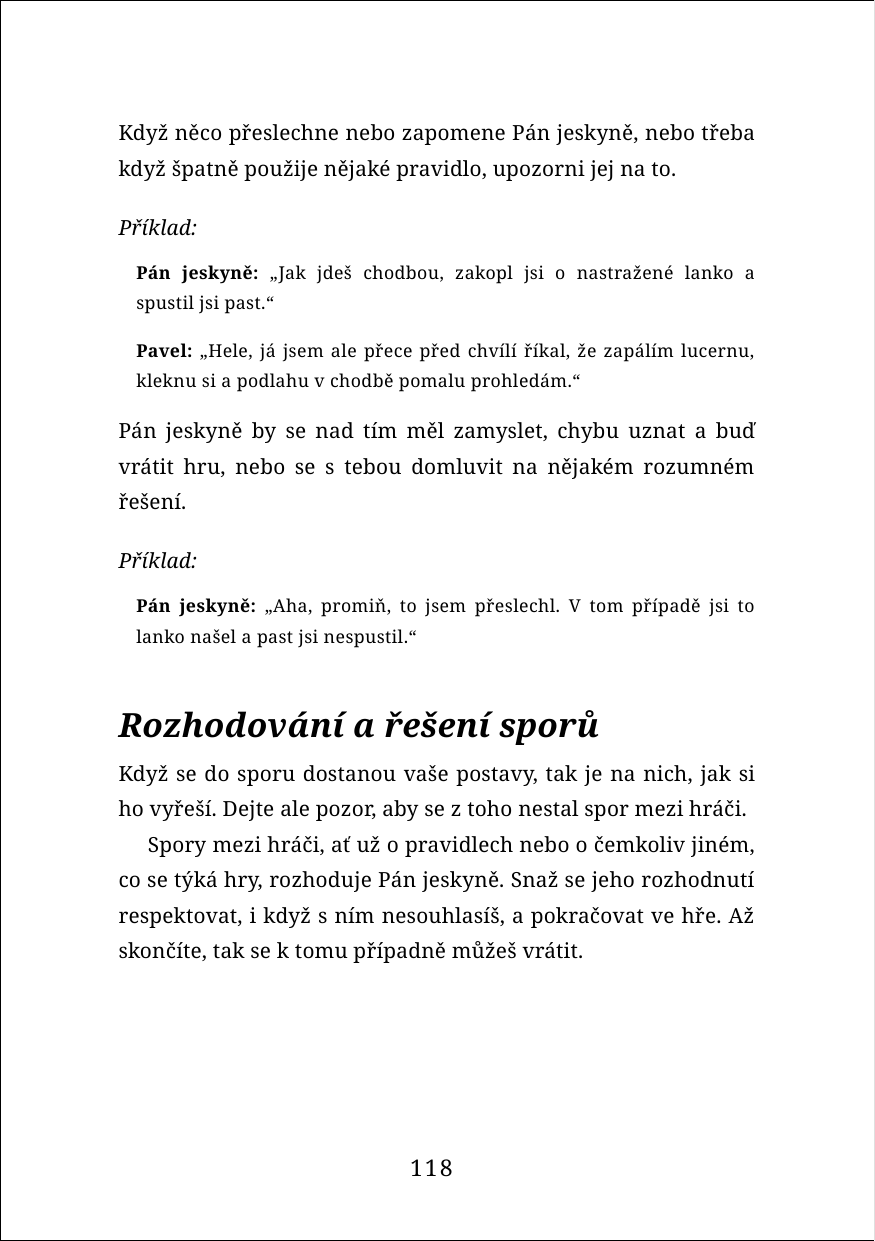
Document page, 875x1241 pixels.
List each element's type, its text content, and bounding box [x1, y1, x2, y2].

text Příklad: [118, 547, 756, 575]
text Pán jeskyně by se nad tím měl zamyslet, chybu uznat a buď vrátit hru, nebo se s tebou domluvit na nějakém rozumném řešení. [118, 416, 756, 516]
text Pán jeskyně: „Aha, promiň, to jsem přeslechl. V tom případě jsi to lanko našel a past jsi nespustil.“ [136, 594, 756, 648]
text Když něco přeslechne nebo zapomene Pán jeskyně, nebo třeba když špatně použije nějaké pravidlo, upozorni jej na to. [118, 118, 756, 182]
text Pán jeskyně: „Jak jdeš chodbou, zakopl jsi o nastražené lanko a spustil jsi past.“ [136, 260, 756, 314]
text Příklad: [118, 213, 756, 241]
text Pavel: „Hele, já jsem ale přece před chvílí říkal, že zapálím lucernu, kleknu si a podlahu v chodbě pomalu prohledám.“ [136, 338, 756, 393]
text Když se do sporu dostanou vaše postavy, tak je na nich, jak si ho vyřeší. Dejte ale pozor, aby se z toho nestal spor mezi hráči. Spory mezi hráči, ať už o pravidlech nebo o čemkoliv jiném, co se týká hry, rozhoduje Pán jeskyně. Snaž se jeho rozhodnutí respektovat, i když s ním nesouhlasíš, a pokračovat ve hře. Až skončíte, tak se k tomu případně můžeš vrátit. [118, 759, 756, 965]
subtitle Rozhodování a řešení sporů [118, 702, 756, 747]
